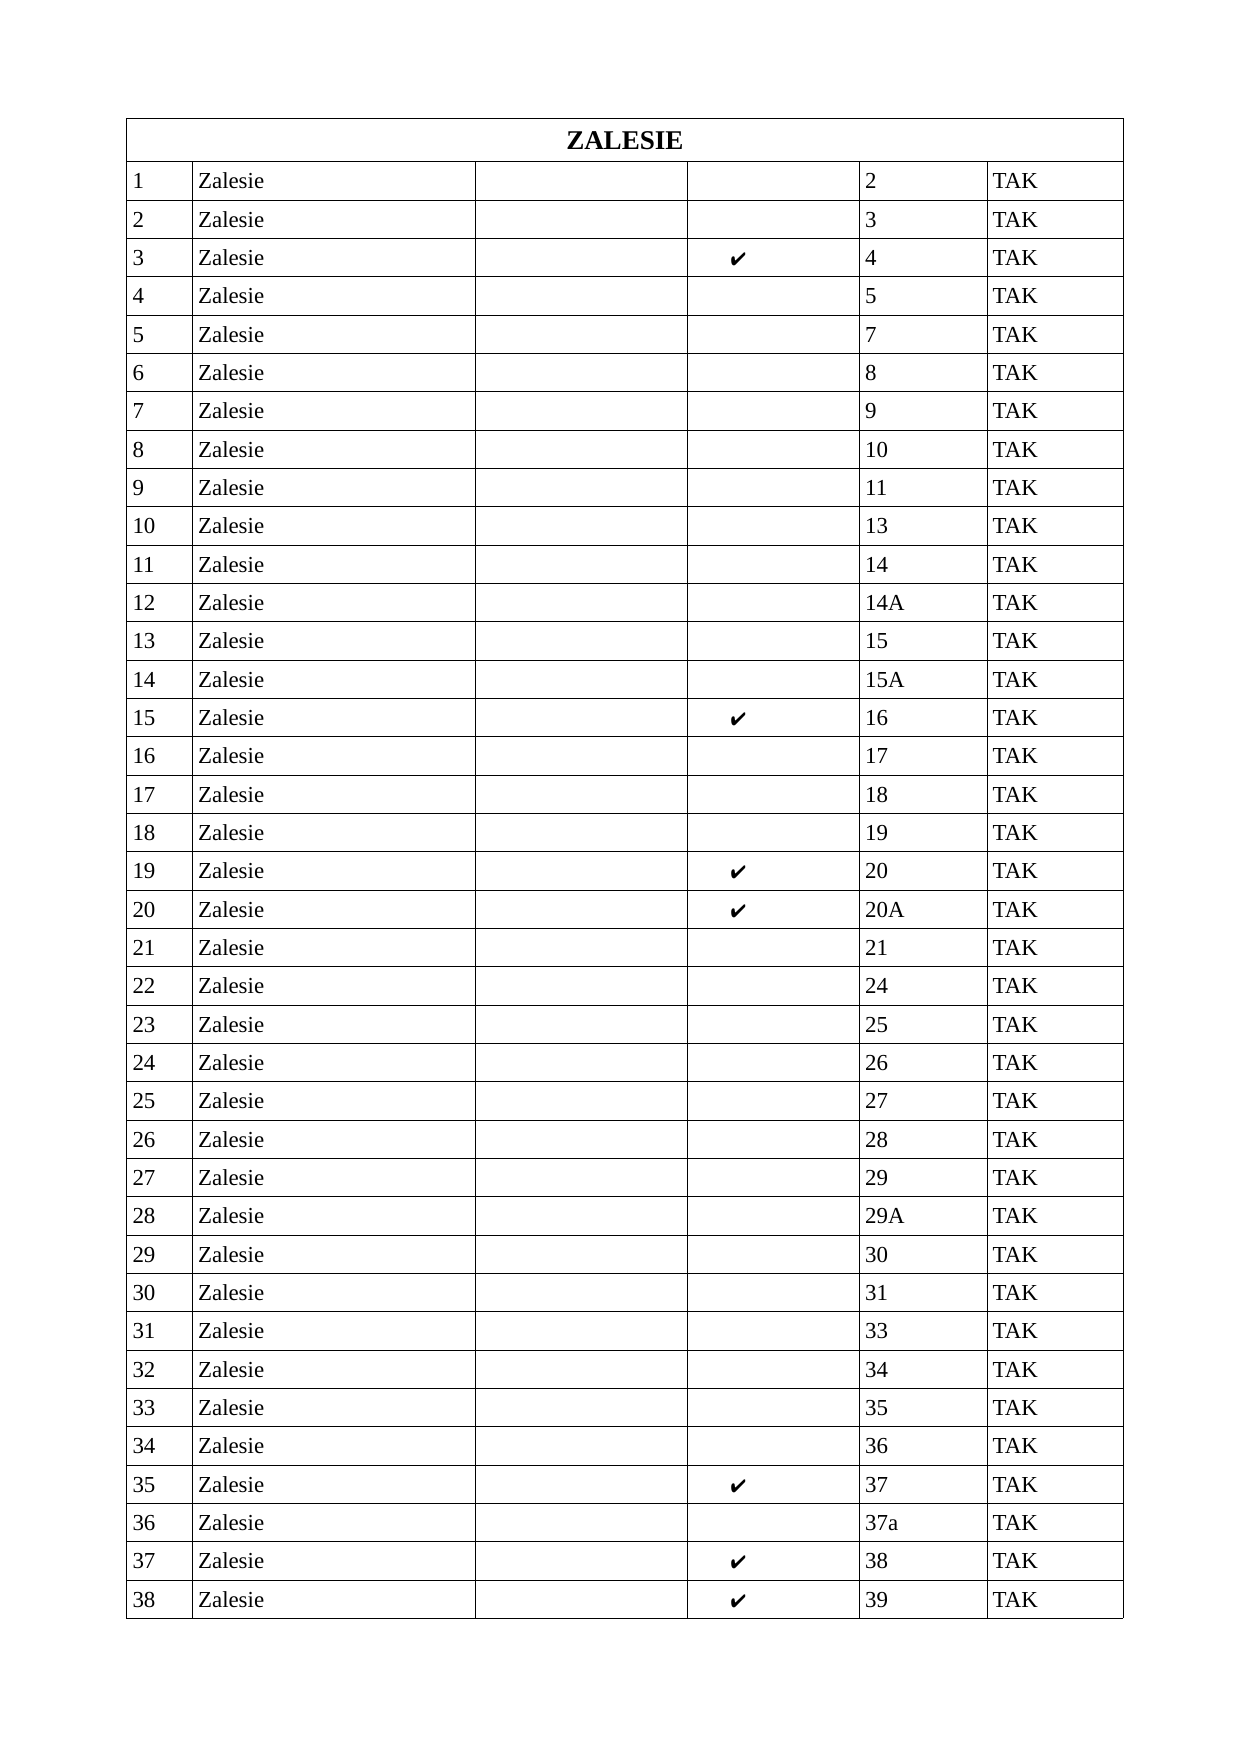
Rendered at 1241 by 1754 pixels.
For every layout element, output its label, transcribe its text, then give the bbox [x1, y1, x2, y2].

table_cell [688, 1466, 859, 1503]
table_cell TAK [988, 661, 1123, 698]
table_cell Zalesie [193, 1427, 475, 1464]
table_cell Zalesie [193, 1504, 475, 1541]
table_cell 24 [127, 1044, 192, 1081]
table_cell 15A [860, 661, 987, 698]
table_cell 5 [860, 277, 987, 314]
table_cell TAK [988, 1082, 1123, 1119]
table_cell [476, 392, 687, 429]
table_cell TAK [988, 1389, 1123, 1426]
table_cell Zalesie [193, 661, 475, 698]
table_cell 29 [860, 1159, 987, 1196]
table_cell [476, 1427, 687, 1464]
table_cell TAK [988, 776, 1123, 813]
table_cell 20 [127, 891, 192, 928]
table_cell 12 [127, 584, 192, 621]
table_cell [476, 162, 687, 199]
table_cell Zalesie [193, 546, 475, 583]
table_cell [688, 584, 859, 621]
table_cell [688, 929, 859, 966]
table_cell [688, 699, 859, 736]
table_cell [476, 1274, 687, 1311]
table_cell [476, 354, 687, 391]
table_cell Zalesie [193, 1581, 475, 1618]
table_cell 33 [127, 1389, 192, 1426]
table_cell 18 [127, 814, 192, 851]
table_cell Zalesie [193, 699, 475, 736]
table_cell [476, 507, 687, 544]
table_cell [688, 1121, 859, 1158]
table_cell Zalesie [193, 1159, 475, 1196]
table_cell TAK [988, 507, 1123, 544]
table_cell 37 [127, 1542, 192, 1579]
table_cell 14 [860, 546, 987, 583]
table_cell TAK [988, 699, 1123, 736]
table_cell Zalesie [193, 239, 475, 276]
table_cell Zalesie [193, 776, 475, 813]
table_cell [688, 431, 859, 468]
table_cell [688, 776, 859, 813]
table_cell Zalesie [193, 1197, 475, 1234]
table_cell 6 [127, 354, 192, 391]
table_cell 5 [127, 316, 192, 353]
table_cell TAK [988, 1236, 1123, 1273]
table_cell 29A [860, 1197, 987, 1234]
table_cell [688, 1581, 859, 1618]
table_cell TAK [988, 929, 1123, 966]
table_cell Zalesie [193, 431, 475, 468]
table_cell [476, 814, 687, 851]
table_cell TAK [988, 469, 1123, 506]
table_cell Zalesie [193, 1236, 475, 1273]
table_cell [476, 967, 687, 1004]
table_cell TAK [988, 1044, 1123, 1081]
table_cell TAK [988, 1197, 1123, 1234]
table_cell [476, 1351, 687, 1388]
table_cell [688, 1159, 859, 1196]
table_cell [688, 277, 859, 314]
table_cell Zalesie [193, 1312, 475, 1349]
table_cell 27 [127, 1159, 192, 1196]
table_cell 30 [860, 1236, 987, 1273]
table_cell 16 [860, 699, 987, 736]
table_cell Zalesie [193, 584, 475, 621]
table_cell [476, 1006, 687, 1043]
table_cell [476, 852, 687, 889]
table_cell TAK [988, 1351, 1123, 1388]
table_cell Zalesie [193, 162, 475, 199]
table_cell TAK [988, 1159, 1123, 1196]
table_cell 10 [860, 431, 987, 468]
table_cell ZALESIE [127, 119, 1123, 161]
table_cell 25 [860, 1006, 987, 1043]
table_cell [476, 277, 687, 314]
table_cell 29 [127, 1236, 192, 1273]
table_cell [688, 1006, 859, 1043]
table_cell 20 [860, 852, 987, 889]
table_cell 21 [127, 929, 192, 966]
table_cell 35 [127, 1466, 192, 1503]
table_cell [476, 584, 687, 621]
table_cell [476, 1044, 687, 1081]
table_cell 2 [860, 162, 987, 199]
table_cell [688, 239, 859, 276]
table_cell 26 [127, 1121, 192, 1158]
table_cell Zalesie [193, 1121, 475, 1158]
table_cell [476, 1159, 687, 1196]
table_cell 1 [127, 162, 192, 199]
table_cell 23 [127, 1006, 192, 1043]
table_cell 37a [860, 1504, 987, 1541]
table_cell [688, 354, 859, 391]
table_cell Zalesie [193, 891, 475, 928]
table_cell [476, 201, 687, 238]
table_cell [688, 1351, 859, 1388]
table_cell [476, 1466, 687, 1503]
table_cell 4 [860, 239, 987, 276]
table_cell 17 [127, 776, 192, 813]
table_cell 11 [127, 546, 192, 583]
table_cell TAK [988, 316, 1123, 353]
table_cell 31 [860, 1274, 987, 1311]
table_cell 31 [127, 1312, 192, 1349]
table_cell [476, 1082, 687, 1119]
table_cell 19 [860, 814, 987, 851]
table_cell TAK [988, 1006, 1123, 1043]
table_cell 25 [127, 1082, 192, 1119]
table_cell TAK [988, 1312, 1123, 1349]
table_cell Zalesie [193, 622, 475, 659]
table_cell [476, 1121, 687, 1158]
table_cell 27 [860, 1082, 987, 1119]
table_cell Zalesie [193, 1044, 475, 1081]
table_cell Zalesie [193, 814, 475, 851]
table_cell [476, 431, 687, 468]
table_cell 37 [860, 1466, 987, 1503]
table_cell [688, 162, 859, 199]
table_cell [476, 1581, 687, 1618]
table_cell Zalesie [193, 1542, 475, 1579]
table_cell 17 [860, 737, 987, 774]
table_cell TAK [988, 967, 1123, 1004]
table_cell TAK [988, 852, 1123, 889]
table_cell [476, 1197, 687, 1234]
table_cell [688, 1044, 859, 1081]
table_cell [476, 929, 687, 966]
table_cell Zalesie [193, 277, 475, 314]
table_cell [476, 622, 687, 659]
table_cell Zalesie [193, 392, 475, 429]
table_cell 15 [860, 622, 987, 659]
table_cell TAK [988, 392, 1123, 429]
table_cell TAK [988, 201, 1123, 238]
table_cell 11 [860, 469, 987, 506]
table_cell Zalesie [193, 1389, 475, 1426]
table_cell 21 [860, 929, 987, 966]
table_cell Zalesie [193, 929, 475, 966]
table_cell TAK [988, 622, 1123, 659]
table_cell [688, 891, 859, 928]
table_cell 35 [860, 1389, 987, 1426]
table_cell [476, 239, 687, 276]
table_cell 14 [127, 661, 192, 698]
table_cell 8 [860, 354, 987, 391]
table_cell 15 [127, 699, 192, 736]
table_cell [476, 316, 687, 353]
table_cell [688, 392, 859, 429]
table_cell [476, 1389, 687, 1426]
table_cell Zalesie [193, 967, 475, 1004]
table_cell 7 [127, 392, 192, 429]
table_cell TAK [988, 1121, 1123, 1158]
table_cell Zalesie [193, 1466, 475, 1503]
table_cell Zalesie [193, 316, 475, 353]
table_cell Zalesie [193, 354, 475, 391]
table_cell Zalesie [193, 1274, 475, 1311]
table_cell [688, 737, 859, 774]
table_cell 7 [860, 316, 987, 353]
table_cell Zalesie [193, 1082, 475, 1119]
table_cell 32 [127, 1351, 192, 1388]
table_cell [688, 814, 859, 851]
table_cell 33 [860, 1312, 987, 1349]
table_cell Zalesie [193, 469, 475, 506]
table_cell Zalesie [193, 1006, 475, 1043]
table_cell 34 [127, 1427, 192, 1464]
table_cell 4 [127, 277, 192, 314]
table_cell TAK [988, 546, 1123, 583]
table_cell 24 [860, 967, 987, 1004]
table_cell TAK [988, 162, 1123, 199]
table_cell [688, 507, 859, 544]
table_cell 38 [860, 1542, 987, 1579]
table_cell [476, 469, 687, 506]
table_cell [688, 1274, 859, 1311]
table_cell 22 [127, 967, 192, 1004]
table_cell [476, 737, 687, 774]
table_cell [688, 852, 859, 889]
table_cell TAK [988, 277, 1123, 314]
table_cell [688, 1197, 859, 1234]
table_cell [476, 1236, 687, 1273]
table_cell 9 [127, 469, 192, 506]
table_cell [688, 1082, 859, 1119]
table_cell 26 [860, 1044, 987, 1081]
table_cell Zalesie [193, 852, 475, 889]
table_cell [476, 1542, 687, 1579]
table_cell [688, 1389, 859, 1426]
table_cell [688, 1542, 859, 1579]
table_cell [688, 1427, 859, 1464]
table_cell 14A [860, 584, 987, 621]
table_cell 18 [860, 776, 987, 813]
table_cell 20A [860, 891, 987, 928]
table_cell [476, 1504, 687, 1541]
table_cell [688, 661, 859, 698]
table_cell 19 [127, 852, 192, 889]
table_cell TAK [988, 1542, 1123, 1579]
table_cell TAK [988, 1427, 1123, 1464]
table_cell 3 [860, 201, 987, 238]
table_cell [688, 1504, 859, 1541]
table_cell TAK [988, 1466, 1123, 1503]
table_cell TAK [988, 814, 1123, 851]
table_cell [688, 546, 859, 583]
table_cell Zalesie [193, 1351, 475, 1388]
table_cell TAK [988, 737, 1123, 774]
table_cell [476, 661, 687, 698]
table_cell 13 [127, 622, 192, 659]
table_cell [476, 1312, 687, 1349]
table_cell TAK [988, 891, 1123, 928]
table_cell [688, 622, 859, 659]
table_cell TAK [988, 354, 1123, 391]
table_cell Zalesie [193, 507, 475, 544]
table_cell 9 [860, 392, 987, 429]
table_cell 28 [127, 1197, 192, 1234]
table_cell 2 [127, 201, 192, 238]
table_cell 13 [860, 507, 987, 544]
table_cell TAK [988, 584, 1123, 621]
table_cell 8 [127, 431, 192, 468]
table_cell 39 [860, 1581, 987, 1618]
table_cell [688, 1236, 859, 1273]
table_cell [688, 201, 859, 238]
table_cell [688, 967, 859, 1004]
table_cell 38 [127, 1581, 192, 1618]
table_cell [476, 891, 687, 928]
table_cell Zalesie [193, 737, 475, 774]
table_cell 3 [127, 239, 192, 276]
table_cell TAK [988, 239, 1123, 276]
table_cell Zalesie [193, 201, 475, 238]
table_cell [688, 469, 859, 506]
table_cell 36 [127, 1504, 192, 1541]
table_cell TAK [988, 1274, 1123, 1311]
table_cell [476, 776, 687, 813]
table_cell 30 [127, 1274, 192, 1311]
table_cell [688, 1312, 859, 1349]
table_cell 16 [127, 737, 192, 774]
table_cell 34 [860, 1351, 987, 1388]
table_cell [476, 546, 687, 583]
table_cell 10 [127, 507, 192, 544]
table_cell TAK [988, 1504, 1123, 1541]
table_cell [688, 316, 859, 353]
table_cell 36 [860, 1427, 987, 1464]
table_cell TAK [988, 1581, 1123, 1618]
table_cell 28 [860, 1121, 987, 1158]
table_cell [476, 699, 687, 736]
table_cell TAK [988, 431, 1123, 468]
